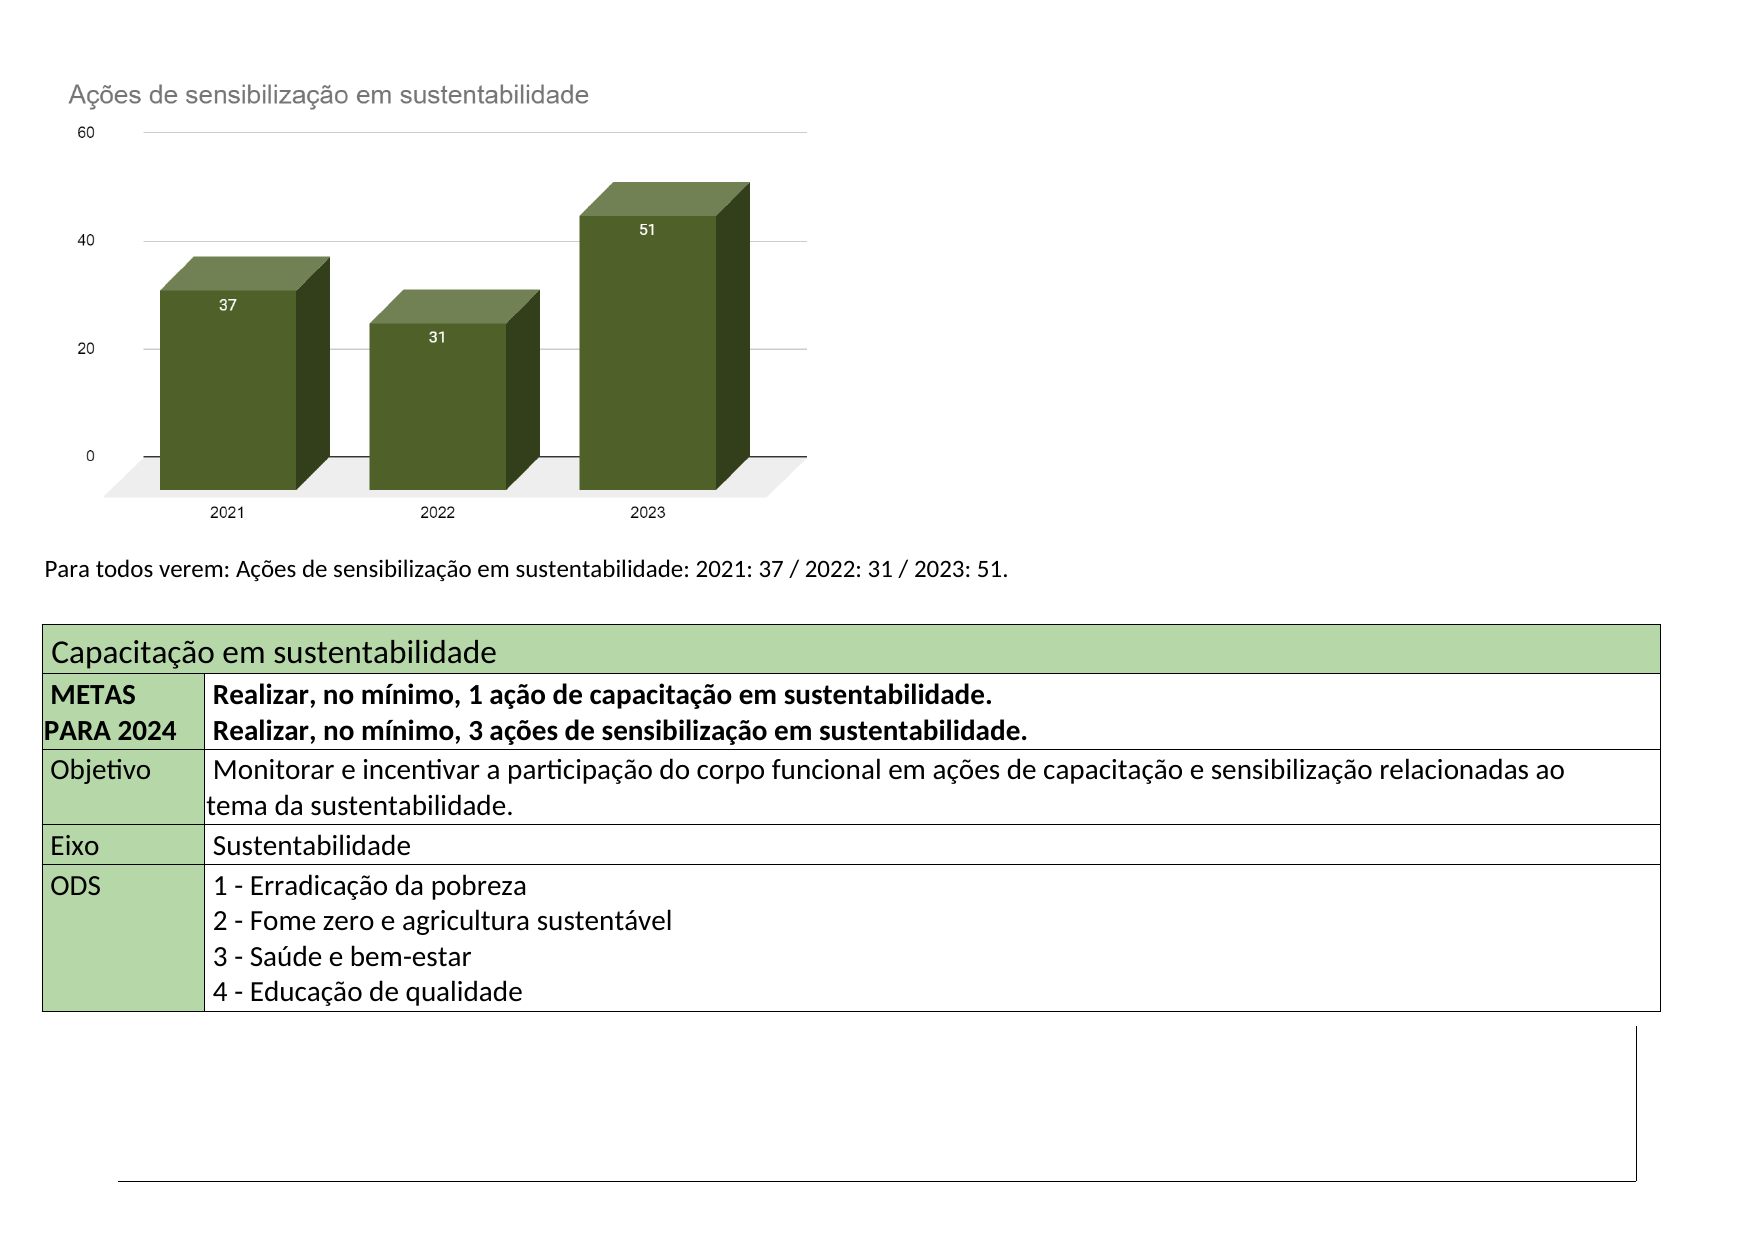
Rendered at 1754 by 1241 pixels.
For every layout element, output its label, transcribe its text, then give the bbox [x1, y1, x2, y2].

table_cell METAS PARA 2024 [43, 674, 204, 749]
table_cell Monitorar e incentivar a participação do corpo funcional em ações de capacitação e sensibilização relacionadas ao tema da sustentabilidade. [205, 750, 1660, 824]
table_header Capacitação em sustentabilidade [43, 625, 1660, 673]
text Para todos verem: Ações de sensibilização em sustentabilidade: 2021: 37 / 2022: 31 / 2023: 51. [44, 549, 1712, 584]
table_cell Eixo [43, 825, 204, 864]
table_cell Realizar, no mínimo, 1 ação de capacitação em sustentabilidade. Realizar, no mínimo, 3 ações de sensibilização em sustentabilidade. [205, 674, 1660, 749]
table_cell ODS [43, 865, 204, 1011]
table_cell Sustentabilidade [205, 825, 1660, 864]
table_cell Objetivo [43, 750, 204, 824]
table_cell 1 - Erradicação da pobreza 2 - Fome zero e agricultura sustentável 3 - Saúde e bem-estar 4 - Educação de qualidade [205, 865, 1660, 1011]
